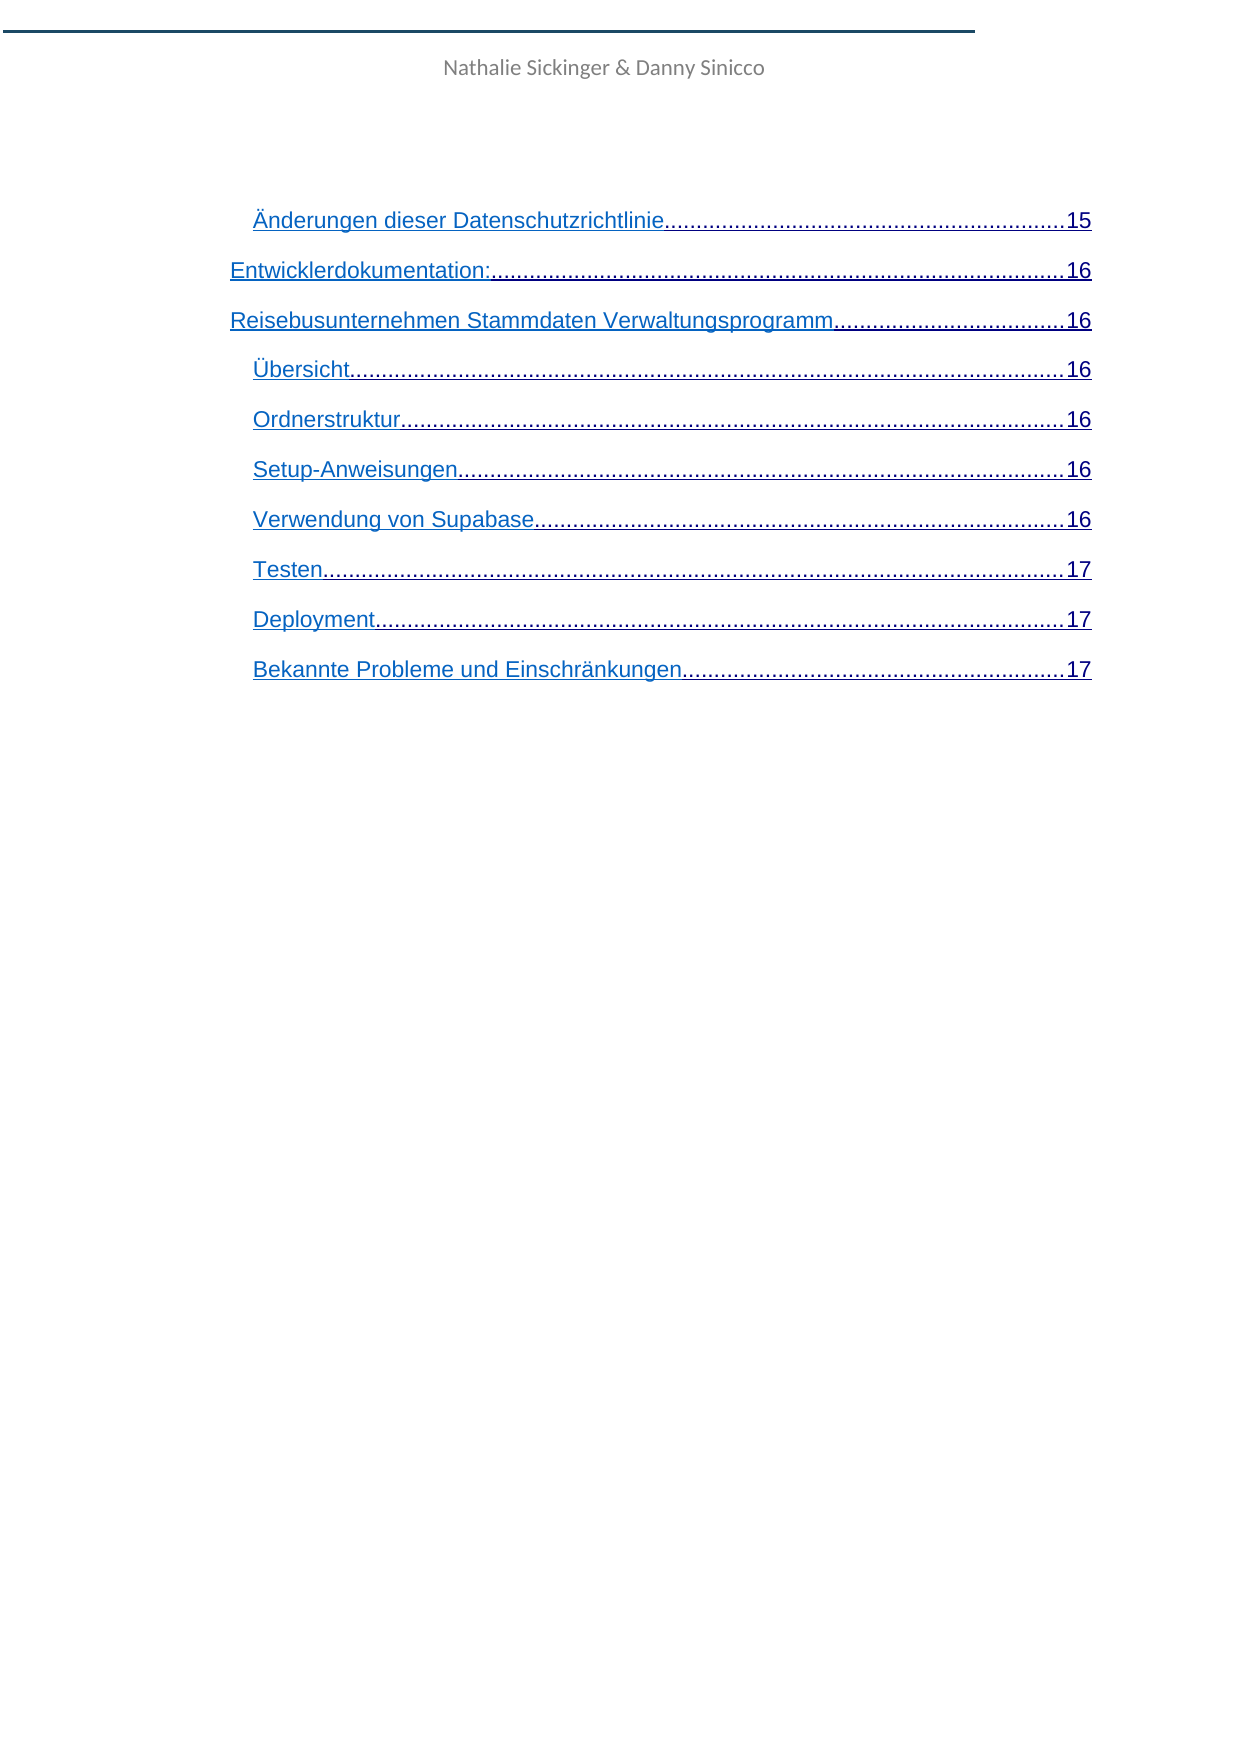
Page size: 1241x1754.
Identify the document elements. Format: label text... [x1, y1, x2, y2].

text Änderungen dieser Datenschutzrichtlinie 15 [253, 207, 1092, 230]
text Übersicht 16 [253, 356, 1092, 379]
text Entwicklerdokumentation: 16 [230, 257, 1092, 279]
text Bekannte Probleme und Einschränkungen 17 [253, 656, 1092, 679]
text Deployment 17 [253, 606, 1092, 629]
text Setup-Anweisungen 16 [253, 456, 1092, 479]
text Ordnerstruktur 16 [253, 406, 1092, 429]
text Verwendung von Supabase 16 [253, 506, 1092, 529]
text Testen 17 [253, 556, 1092, 579]
text Reisebusunternehmen Stammdaten Verwaltungsprogramm 16 [230, 307, 1092, 329]
